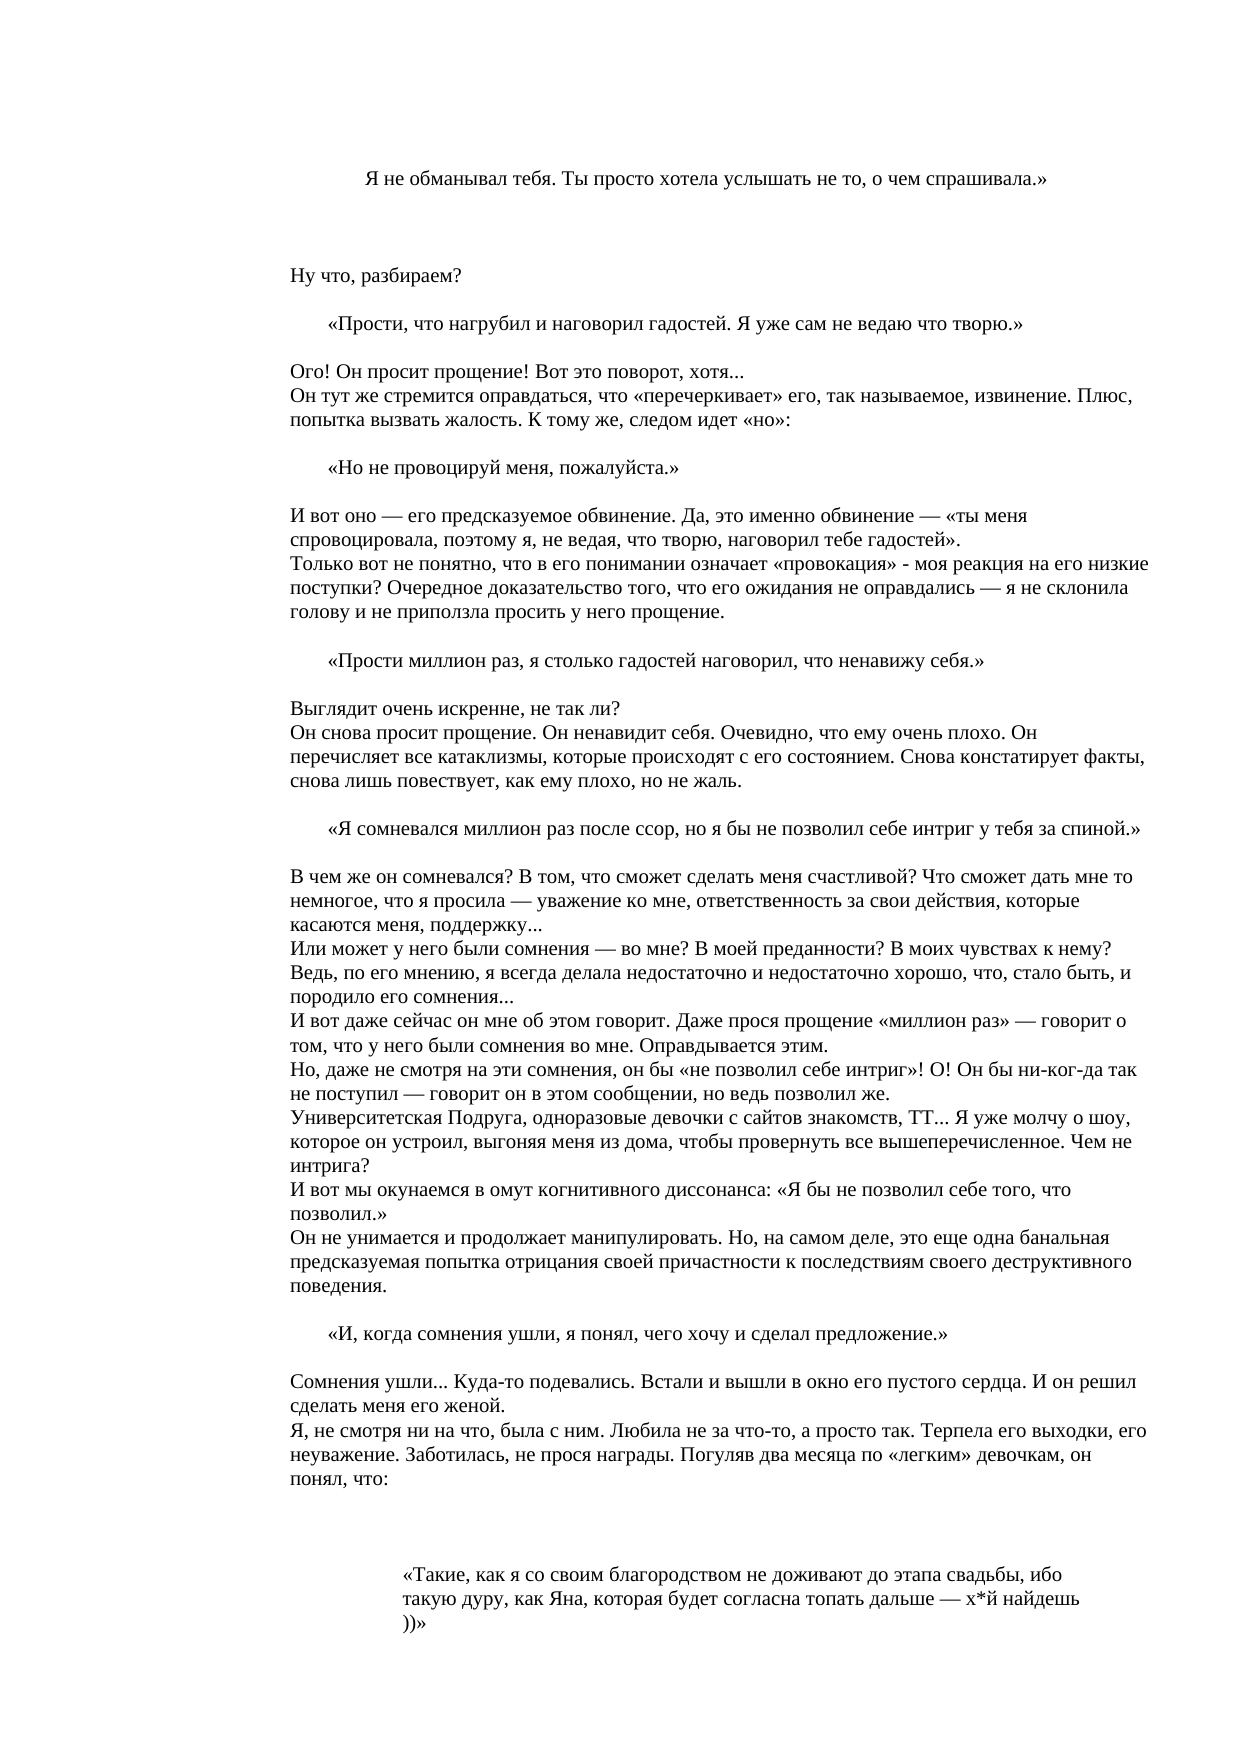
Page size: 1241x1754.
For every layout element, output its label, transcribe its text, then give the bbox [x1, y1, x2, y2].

text такую дуру, как Яна, которая будет согласна топать дальше — х*й найдешь [402, 1586, 1152, 1610]
text Он снова просит прощение. Он ненавидит себя. Очевидно, что ему очень плохо. Он перечисляет все катаклизмы, которые происходят с его состоянием. Снова констатирует факты, снова лишь повествует, как ему плохо, но не жаль. [290, 720, 1152, 792]
text Университетская Подруга, одноразовые девочки с сайтов знакомств, ТТ... Я уже молчу о шоу, которое он устроил, выгоняя меня из дома, чтобы провернуть все вышеперечисленное. Чем не интрига? [290, 1105, 1152, 1177]
text Сомнения ушли... Куда-то подевались. Встали и вышли в окно его пустого сердца. И он решил сделать меня его женой. [290, 1369, 1152, 1417]
text Ну что, разбираем? [290, 262, 1152, 287]
text Выглядит очень искренне, не так ли? [290, 696, 1152, 720]
text И вот даже сейчас он мне об этом говорит. Даже прося прощение «миллион раз» — говорит о том, что у него были сомнения во мне. Оправдывается этим. [290, 1008, 1152, 1057]
text Но, даже не смотря на эти сомнения, он бы «не позволил себе интриг»! О! Он бы ни-ког-да так не поступил — говорит он в этом сообщении, но ведь позволил же. [290, 1057, 1152, 1105]
text Он не унимается и продолжает манипулировать. Но, на самом деле, это еще одна банальная предсказуемая попытка отрицания своей причастности к последствиям своего деструктивного поведения. [290, 1225, 1152, 1297]
text Я, не смотря ни на что, была с ним. Любила не за что-то, а просто так. Терпела его выходки, его неуважение. Заботилась, не прося награды. Погуляв два месяца по «легким» девочкам, он понял, что: [290, 1417, 1152, 1490]
text И вот мы окунаемся в омут когнитивного диссонанса: «Я бы не позволил себе того, что позволил.» [290, 1177, 1152, 1225]
text Или может у него были сомнения — во мне? В моей преданности? В моих чувствах к нему? Ведь, по его мнению, я всегда делала недостаточно и недостаточно хорошо, что, стало быть, и породило его сомнения... [290, 936, 1152, 1008]
text «Такие, как я со своим благородством не доживают до этапа свадьбы, ибо [402, 1562, 1152, 1586]
text Он тут же стремится оправдаться, что «перечеркивает» его, так называемое, извинение. Плюс, попытка вызвать жалость. К тому же, следом идет «но»: [290, 383, 1152, 431]
text Я не обманывал тебя. Ты просто хотела услышать не то, о чем спрашивала.» [365, 166, 1152, 190]
text Только вот не понятно, что в его понимании означает «провокация» - моя реакция на его низкие поступки? Очередное доказательство того, что его ожидания не оправдались — я не склонила голову и не приползла просить у него прощение. [290, 551, 1152, 623]
text «Я сомневался миллион раз после ссор, но я бы не позволил себе интриг у тебя за спиной.» [327, 816, 1152, 840]
text ))» [402, 1610, 1152, 1634]
text «И, когда сомнения ушли, я понял, чего хочу и сделал предложение.» [327, 1321, 1152, 1345]
text И вот оно — его предсказуемое обвинение. Да, это именно обвинение — «ты меня спровоцировала, поэтому я, не ведая, что творю, наговорил тебе гадостей». [290, 503, 1152, 551]
text Ого! Он просит прощение! Вот это поворот, хотя... [290, 359, 1152, 383]
text «Прости, что нагрубил и наговорил гадостей. Я уже сам не ведаю что творю.» [327, 311, 1152, 335]
text «Прости миллион раз, я столько гадостей наговорил, что ненавижу себя.» [327, 647, 1152, 672]
text В чем же он сомневался? В том, что сможет сделать меня счастливой? Что сможет дать мне то немногое, что я просила — уважение ко мне, ответственность за свои действия, которые касаются меня, поддержку... [290, 864, 1152, 936]
text «Но не провоцируй меня, пожалуйста.» [327, 455, 1152, 479]
